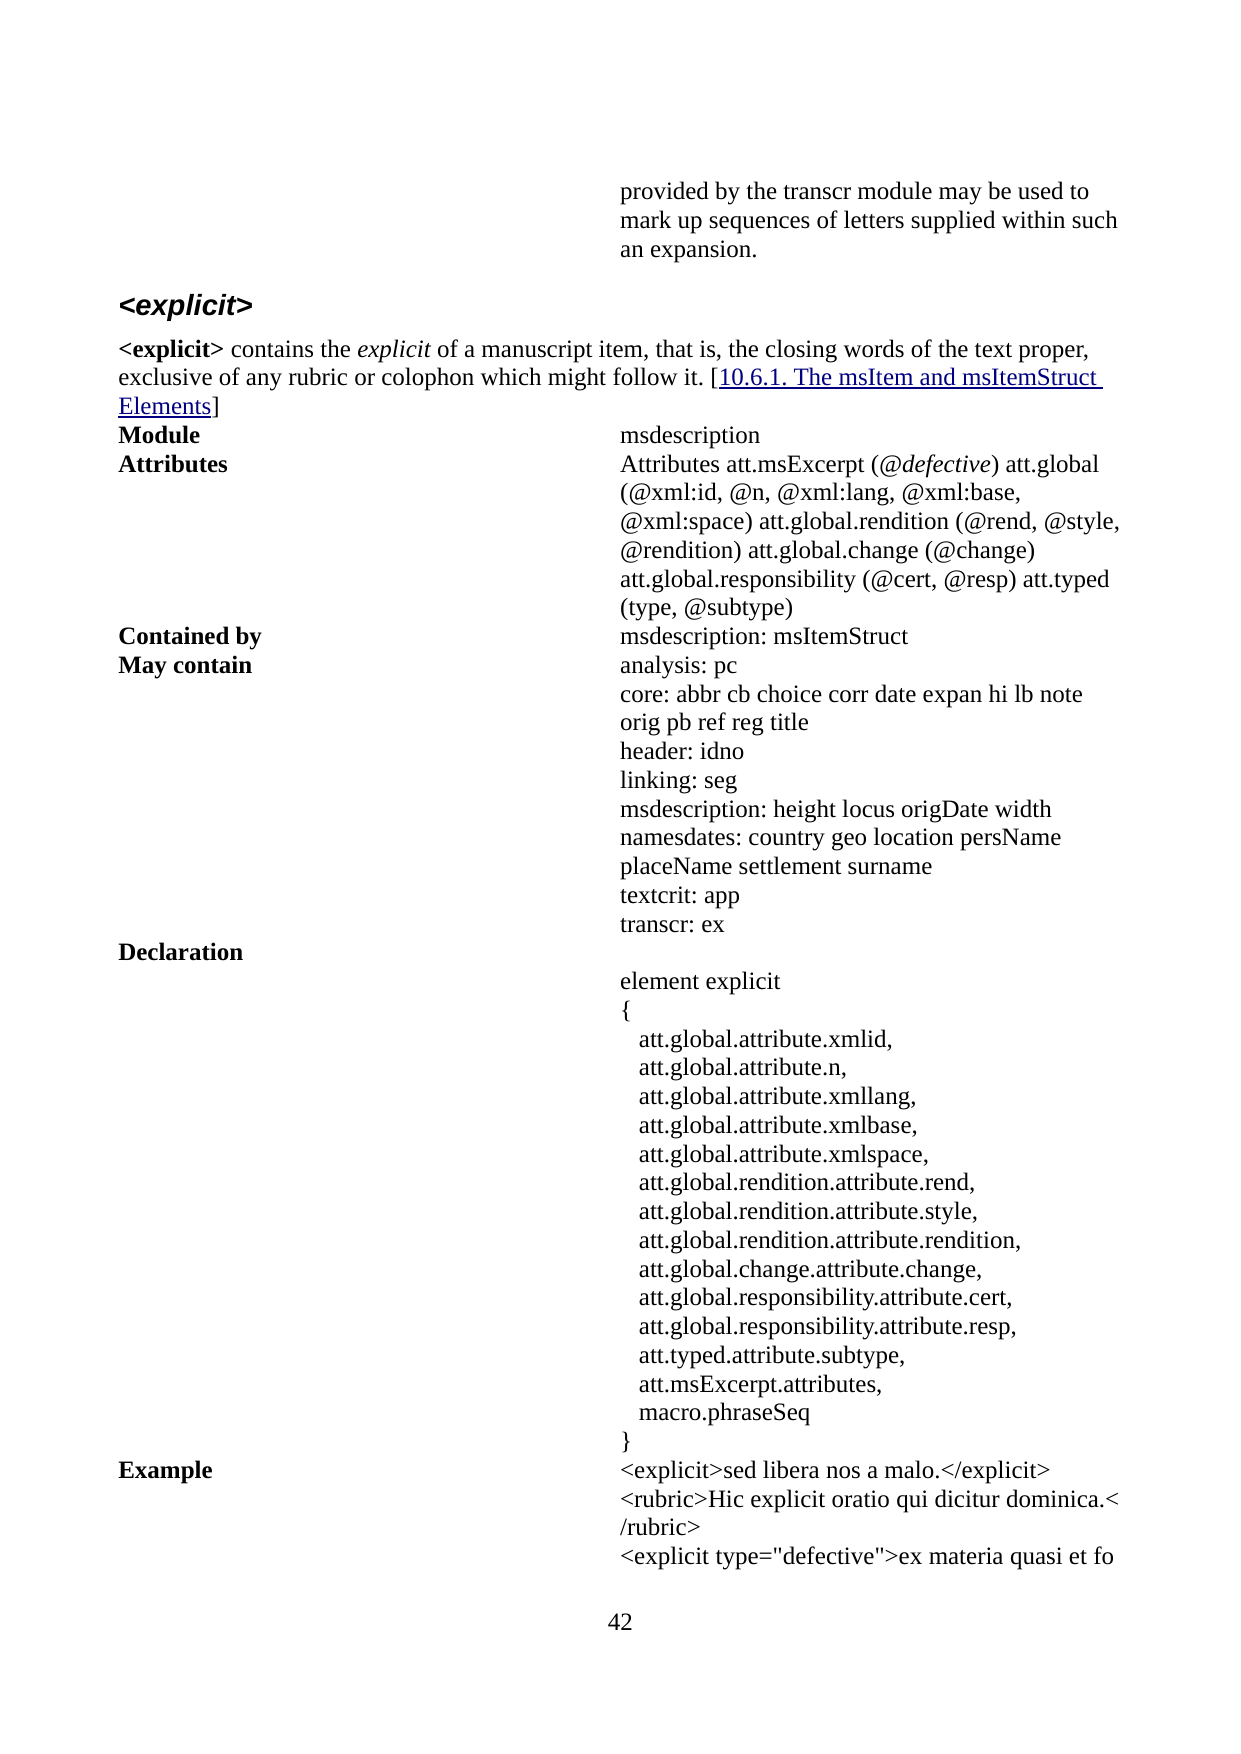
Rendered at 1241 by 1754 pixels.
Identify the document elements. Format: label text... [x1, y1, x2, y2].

table_cell May contain [118, 650, 620, 937]
table_cell msdescription [620, 420, 1122, 449]
table_cell Attributes [118, 449, 620, 621]
table_cell Declaration [118, 938, 620, 1455]
table_cell provided by the transcr module may be used to mark up sequences of letters supplied within such an expansion. [620, 176, 1122, 263]
table_cell msdescription: msItemStruct [620, 621, 1122, 650]
table_cell element explicit { att.global.attribute.xmlid, att.global.attribute.n, att.global.attribute.xmllang, att.global.attribute.xmlbase, att.global.attribute.xmlspace, att.global.rendition.attribute.rend, att.global.rendition.attribute.style, att.global.rendition.attribute.rendition, att.global.change.attribute.change, att.global.responsibility.attribute.cert, att.global.responsibility.attribute.resp, att.typed.attribute.subtype, att.msExcerpt.attributes, macro.phraseSeq } [620, 938, 1122, 1455]
table_cell Attributes att.msExcerpt (@defective) att.global (@xml:id, @n, @xml:lang, @xml:base, @xml:space) att.global.rendition (@rend, @style, @rendition) att.global.change (@change) att.global.responsibility (@cert, @resp) att.typed (type, @subtype) [620, 449, 1122, 621]
table_cell Contained by [118, 621, 620, 650]
table_cell Module [118, 420, 620, 449]
table_cell <explicit>sed libera nos a malo.</explicit> <rubric>Hic explicit oratio qui dicitur dominica.</rubric> <explicit type="defective">ex materia quasi et fo [620, 1455, 1122, 1570]
table_header <explicit> contains the explicit of a manuscript item, that is, the closing words of the text proper, exclusive of any rubric or colophon which might follow it. [10.6.1. The msItem and msItemStruct Elements] [118, 334, 1122, 420]
subtitle <explicit> [118, 288, 1122, 321]
table_cell Example [118, 1455, 620, 1570]
table_cell [118, 176, 620, 263]
table_cell analysis: pc core: abbr cb choice corr date expan hi lb note orig pb ref reg title header: idno linking: seg msdescription: height locus origDate width namesdates: country geo location persName placeName settlement surname textcrit: app transcr: ex [620, 650, 1122, 937]
